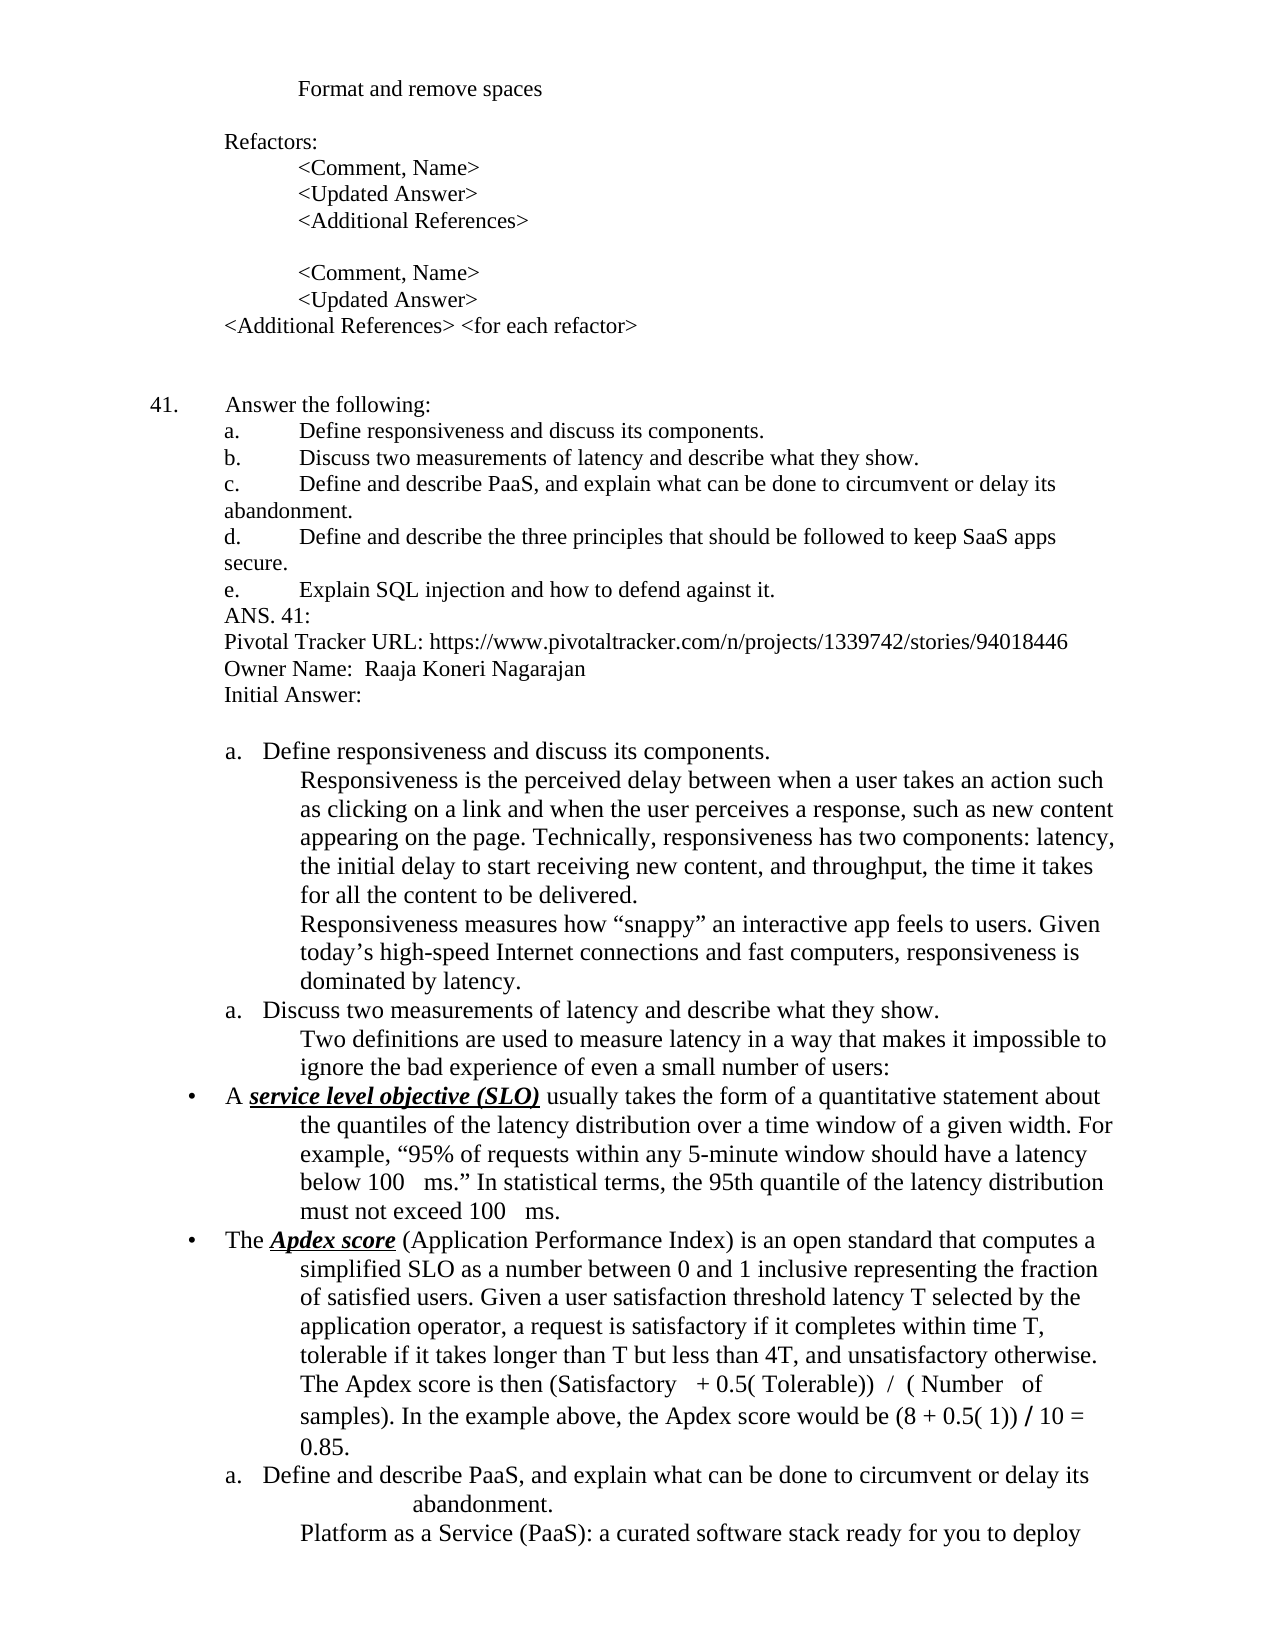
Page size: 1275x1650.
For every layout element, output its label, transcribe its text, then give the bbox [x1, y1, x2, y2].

list The Apdex score (Application Performance Index) is an open standard that computes a simplified SLO as a number between 0 and 1 inclusive representing the fraction of satisfied users. Given a user satisfaction threshold latency T selected by the application operator, a request is satisfactory if it completes within time T, tolerable if it takes longer than T but less than 4T, and unsatisfactory otherwise. The Apdex score is then (Satisfactory + 0.5( Tolerable)) / ( Number of samples). In the example above, the Apdex score would be (8 + 0.5( 1)) ∕ 10 = 0.85. [187, 1225, 1125, 1460]
text <Comment, Name> [298, 259, 1125, 286]
text e. Explain SQL injection and how to defend against it. ANS. 41: [224, 576, 1125, 628]
text Responsiveness measures how “snappy” an interactive app feels to users. Given today’s high-speed Internet connections and fast computers, responsiveness is dominated by latency. [300, 909, 1125, 995]
text c. Define and describe PaaS, and explain what can be done to circumvent or delay its abandonment. [224, 470, 1125, 523]
text <Additional References> <for each refactor> [224, 312, 1125, 338]
list Discuss two measurements of latency and describe what they show. [225, 995, 1125, 1024]
text Refactors: [224, 128, 1125, 154]
text Platform as a Service (PaaS): a curated software stack ready for you to deploy [300, 1518, 1125, 1547]
text b. Discuss two measurements of latency and describe what they show. [224, 444, 1125, 470]
text d. Define and describe the three principles that should be followed to keep SaaS apps secure. [224, 523, 1125, 576]
text Owner Name: Raaja Koneri Nagarajan [224, 655, 1125, 681]
text Two definitions are used to measure latency in a way that makes it impossible to ignore the bad experience of even a small number of users: [300, 1024, 1125, 1081]
text Pivotal Tracker URL: https://www.pivotaltracker.com/n/projects/1339742/stories/94018446 [224, 628, 1125, 655]
list A service level objective (SLO) usually takes the form of a quantitative statement about the quantiles of the latency distribution over a time window of a given width. For example, “95% of requests within any 5-minute window should have a latency below 100 ms.” In statistical terms, the 95th quantile of the latency distribution must not exceed 100 ms. [187, 1081, 1125, 1225]
text Responsiveness is the perceived delay between when a user takes an action such as clicking on a link and when the user perceives a response, such as new content appearing on the page. Technically, responsiveness has two components: latency, the initial delay to start receiving new content, and throughput, the time it takes for all the content to be delivered. [300, 765, 1125, 909]
text <Updated Answer> [298, 286, 1125, 312]
list Define responsiveness and discuss its components. [225, 736, 1125, 765]
text <Additional References> [298, 207, 1125, 233]
text <Comment, Name> [298, 154, 1125, 180]
list Define and describe PaaS, and explain what can be done to circumvent or delay its abandonment. [225, 1460, 1125, 1518]
text Format and remove spaces [298, 75, 1125, 101]
text Initial Answer: [224, 681, 1125, 707]
text <Updated Answer> [298, 180, 1125, 207]
text 41. Answer the following: [150, 391, 1125, 418]
text a. Define responsiveness and discuss its components. [224, 418, 1125, 444]
